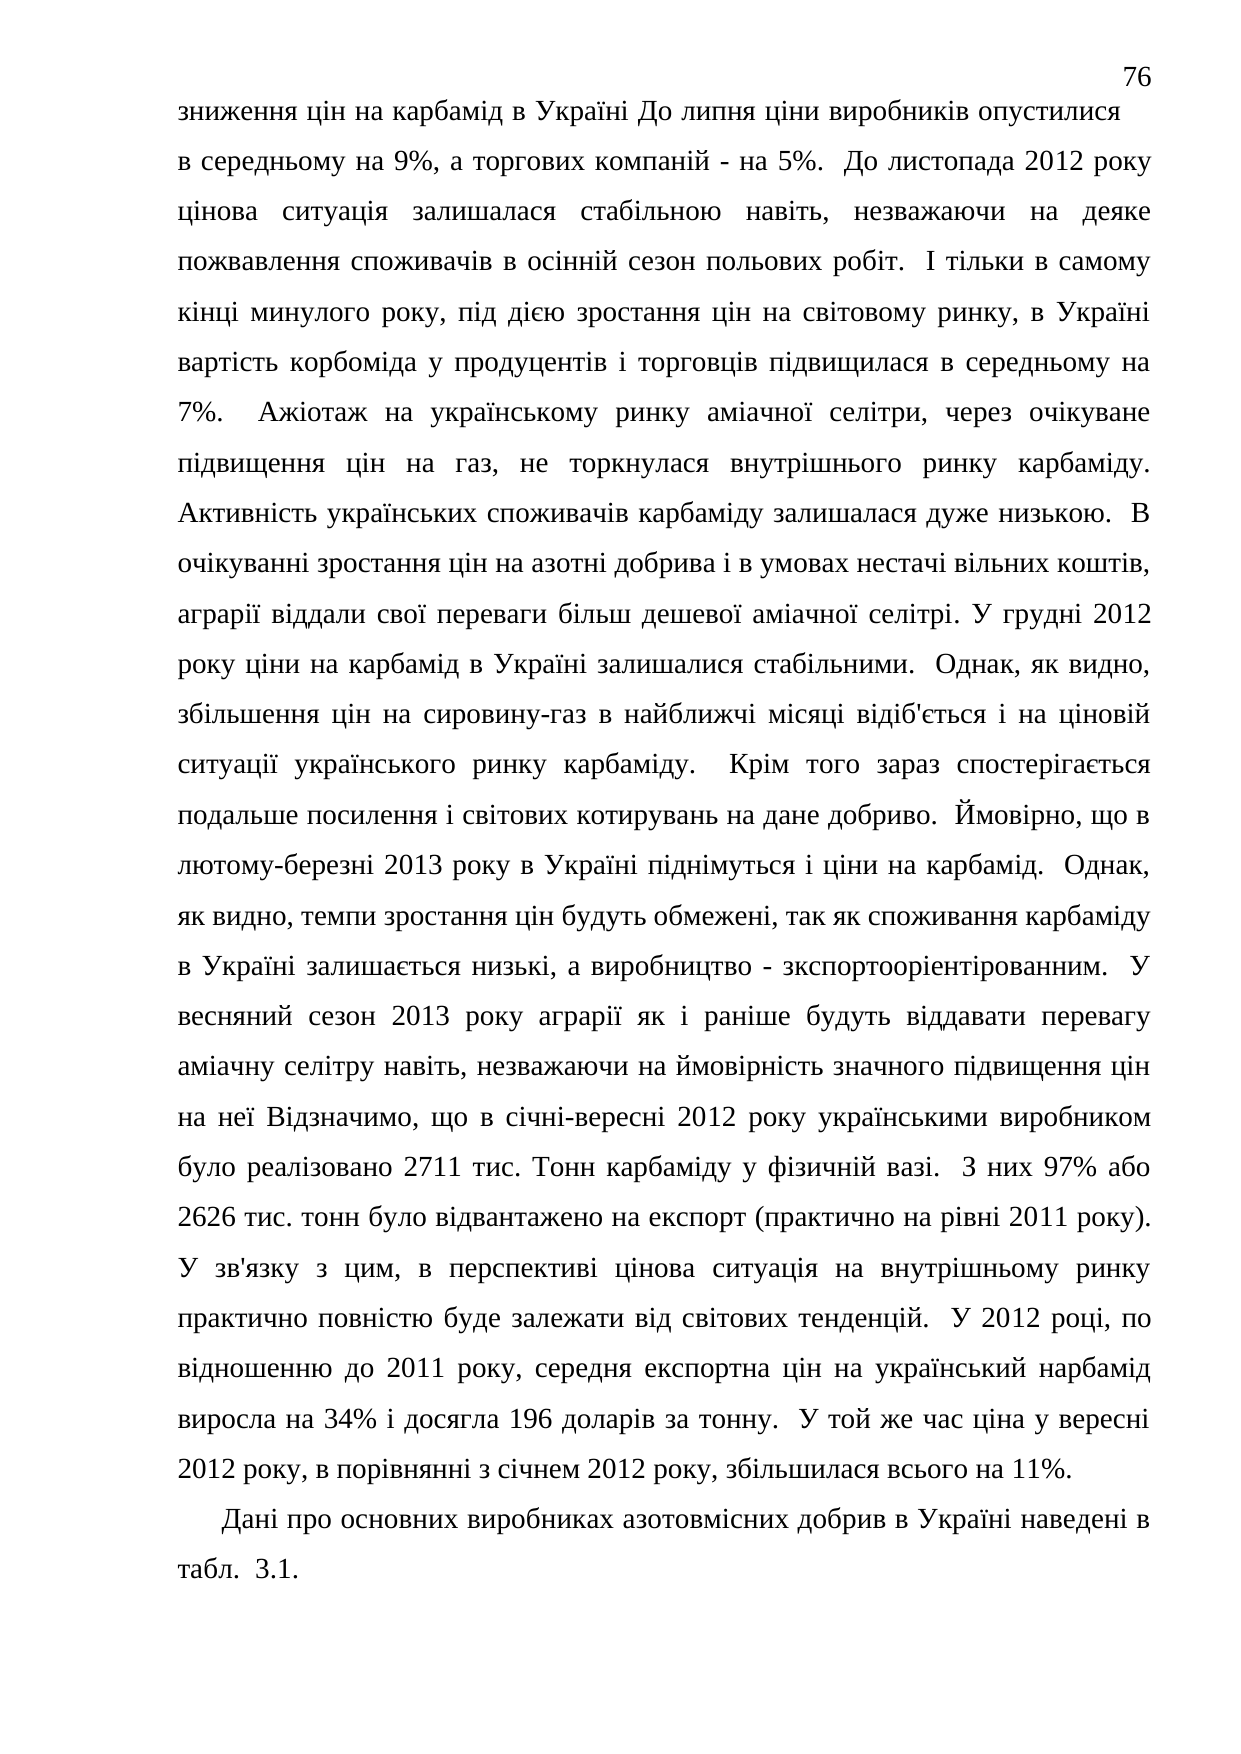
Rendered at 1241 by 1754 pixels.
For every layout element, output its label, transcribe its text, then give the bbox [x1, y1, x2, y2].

text Дані про основних виробниках азотовмісних добрив в Україні наведені в табл. 3.1. [177, 1501, 1152, 1585]
text зниження цін на карбамід в Україні До липня ціни виробників опустилися в середньому на 9%, а торгових компаній - на 5%. До листопада 2012 року цінова ситуація залишалася стабільною навіть, незважаючи на деяке пожвавлення споживачів в осінній сезон польових робіт. І тільки в самому кінці минулого року, під дією зростання цін на світовому ринку, в Україні вартість корбоміда у продуцентів і торговців підвищилася в середньому на 7%. Ажіотаж на українському ринку аміачної селітри, через очікуване підвищення цін на газ, не торкнулася внутрішнього ринку карбаміду. Активність українських споживачів карбаміду залишалася дуже низькою. В очікуванні зростання цін на азотні добрива і в умовах нестачі вільних коштів, аграрії віддали свої переваги більш дешевої аміачної селітрі. У грудні 2012 року ціни на карбамід в Україні залишалися стабільними. Однак, як видно, збільшення цін на сировину-газ в найближчі місяці відіб'ється і на ціновій ситуації українського ринку карбаміду. Крім того зараз спостерігається подальше посилення і світових котирувань на дане добриво. Ймовірно, що в лютому-березні 2013 року в Україні піднімуться і ціни на карбамід. Однак, як видно, темпи зростання цін будуть обмежені, так як споживання карбаміду в Україні залишається низькі, а виробництво - зкспортооріентірованним. У весняний сезон 2013 року аграрії як і раніше будуть віддавати перевагу аміачну селітру навіть, незважаючи на ймовірність значного підвищення цін на неї Відзначимо, що в січні-вересні 2012 року українськими виробником було реалізовано 2711 тис. Тонн карбаміду у фізичній вазі. З них 97% або 2626 тис. тонн було відвантажено на експорт (практично на рівні 2011 року). У зв'язку з цим, в перспективі цінова ситуація на внутрішньому ринку практично повністю буде залежати від світових тенденцій. У 2012 році, по відношенню до 2011 року, середня експортна цін на український нарбамід виросла на 34% і досягла 196 доларів за тонну. У той же час ціна у вересні 2012 року, в порівнянні з січнем 2012 року, збільшилася всього на 11%. [177, 93, 1152, 1484]
